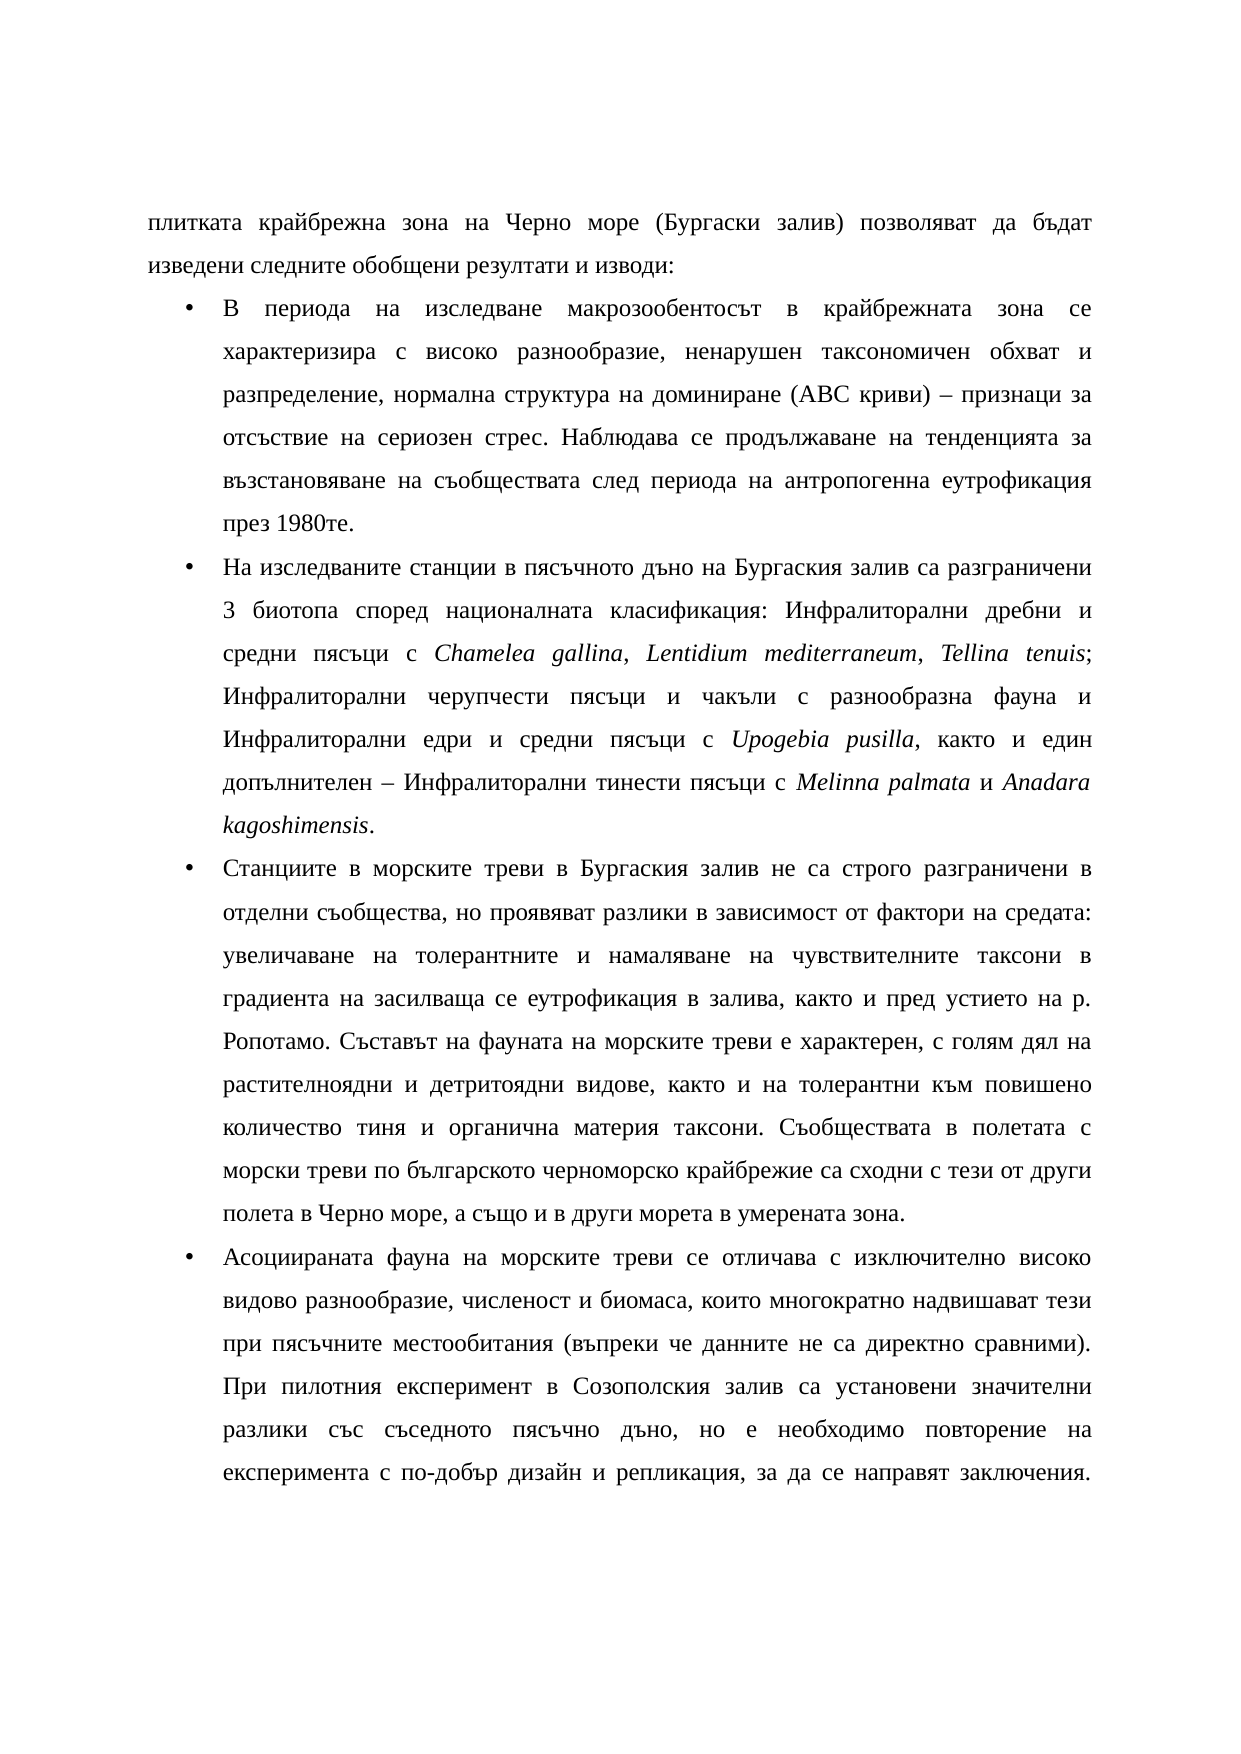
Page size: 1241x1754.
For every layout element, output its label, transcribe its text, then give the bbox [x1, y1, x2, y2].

list Асоциираната фауна на морските треви се отличава с изключително високо видово разнообразие, численост и биомаса, които многократно надвишават тези при пясъчните местообитания (въпреки че данните не са директно сравними). При пилотния експеримент в Созополския залив са установени значителни разлики със съседното пясъчно дъно, но е необходимо повторение на експеримента с по-добър дизайн и репликация, за да се направят заключения. [185, 1242, 1093, 1486]
text плитката крайбрежна зона на Черно море (Бургаски залив) позволяват да бъдат изведени следните обобщени резултати и изводи: [148, 207, 1093, 278]
list На изследваните станции в пясъчното дъно на Бургаския залив са разграничени 3 биотопа според националната класификация: Инфралиторални дребни и средни пясъци с Chamelea gallina, Lentidium mediterraneum, Tellina tenuis; Инфралиторални черупчести пясъци и чакъли с разнообразна фауна и Инфралиторални едри и средни пясъци с Upogebia pusilla, както и един допълнителен – Инфралиторални тинести пясъци с Melinna palmata и Anadara kagoshimensis. [185, 552, 1093, 839]
list В периода на изследване макрозообентосът в крайбрежната зона се характеризира с високо разнообразие, ненарушен таксономичен обхват и разпределение, нормална структура на доминиране (АВС криви) – признаци за отсъствие на сериозен стрес. Наблюдава се продължаване на тенденцията за възстановяване на съобществата след периода на антропогенна еутрофикация през 1980те. [185, 293, 1093, 537]
list Станциите в морските треви в Бургаския залив не са строго разграничени в отделни съобщества, но проявяват разлики в зависимост от фактори на средата: увеличаване на толерантните и намаляване на чувствителните таксони в градиента на засилваща се еутрофикация в залива, както и пред устието на р. Ропотамо. Съставът на фауната на морските треви е характерен, с голям дял на растителноядни и детритоядни видове, както и на толерантни към повишено количество тиня и органична материя таксони. Съобществата в полетата с морски треви по българското черноморско крайбрежие са сходни с тези от други полета в Черно море, а също и в други морета в умерената зона. [185, 853, 1093, 1227]
